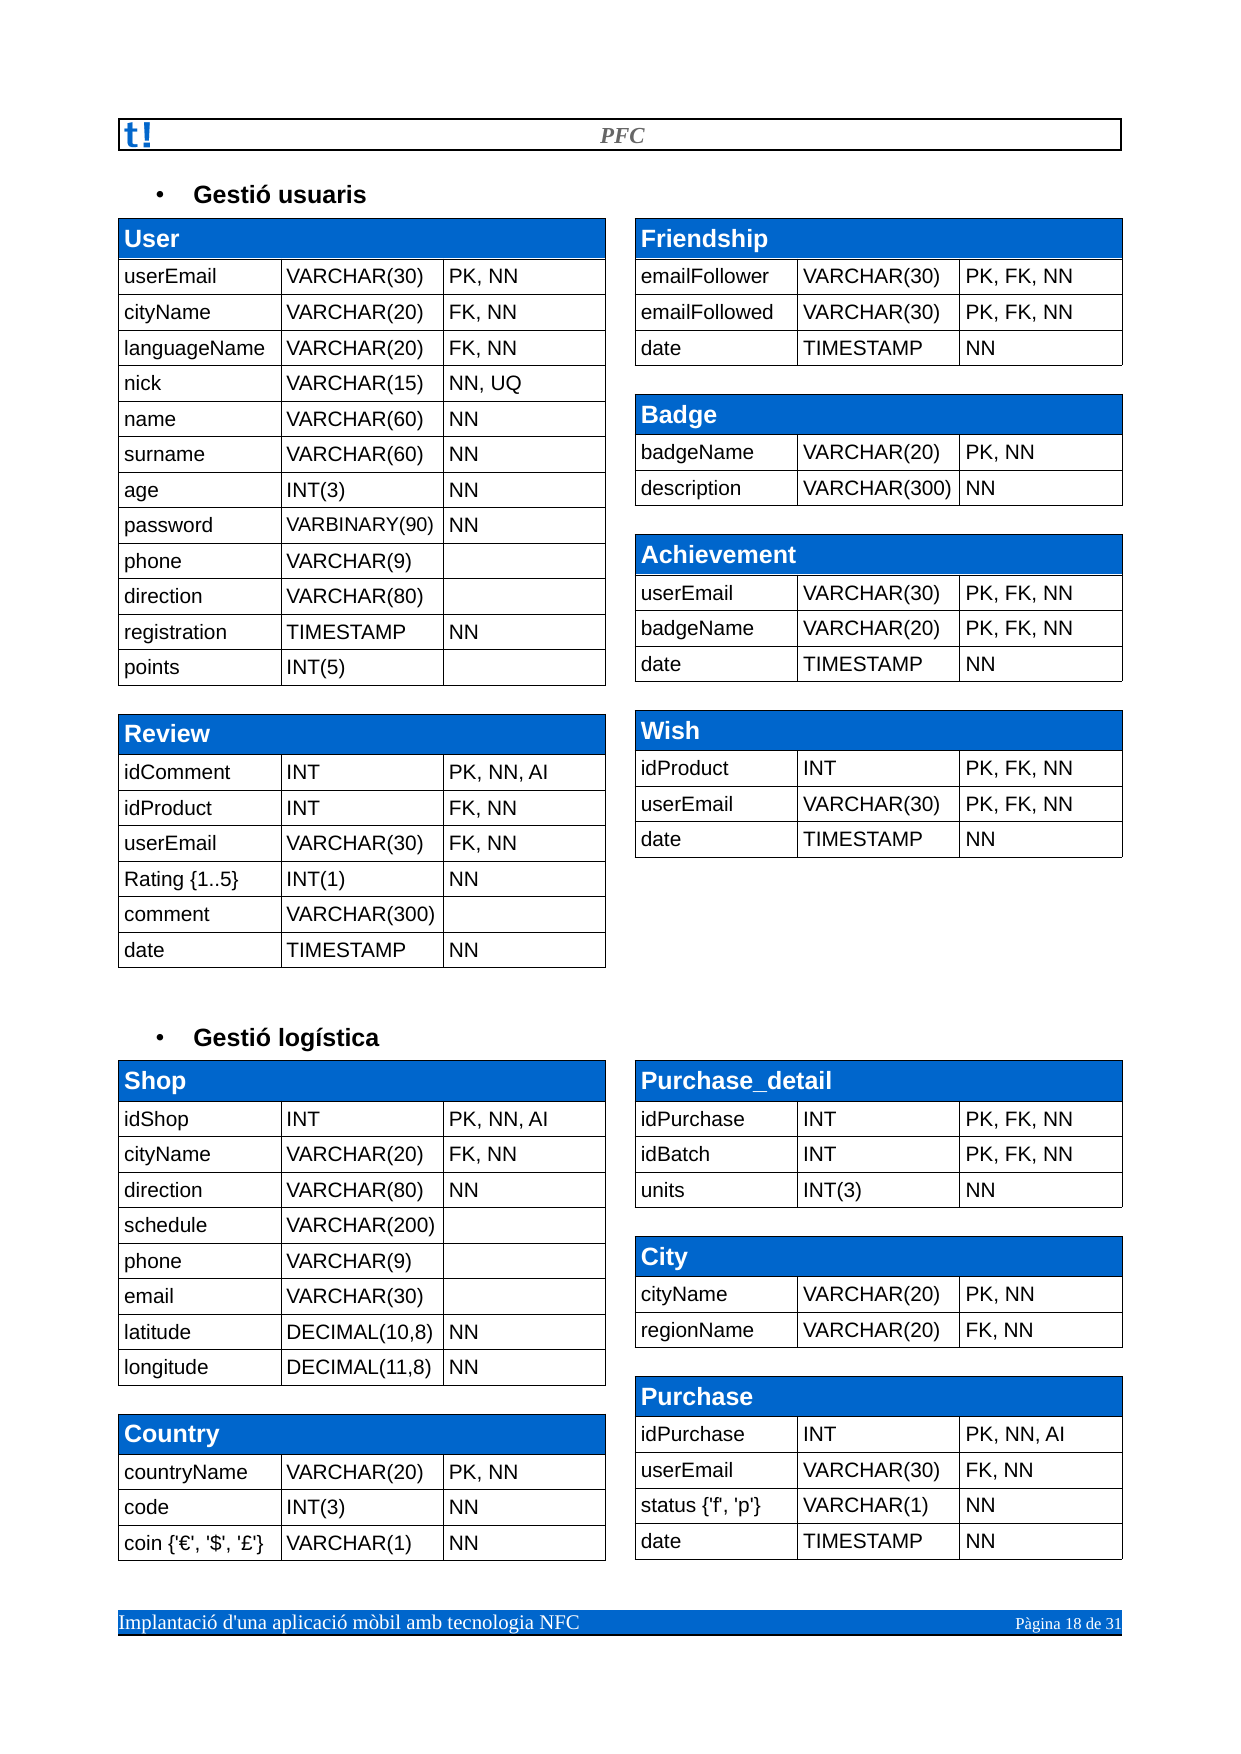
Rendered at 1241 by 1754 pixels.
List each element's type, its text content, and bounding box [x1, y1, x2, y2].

table_cell phone [119, 544, 281, 578]
table_cell VARCHAR(20) [798, 1277, 959, 1312]
table_cell idShop [119, 1102, 281, 1136]
table_cell INT [282, 791, 443, 825]
table_cell VARCHAR(80) [282, 1173, 443, 1207]
table_cell NN [444, 862, 605, 896]
table_cell description [636, 471, 797, 505]
table_cell TIMESTAMP [798, 1524, 959, 1558]
table_cell TIMESTAMP [798, 822, 959, 857]
table_cell email [119, 1279, 281, 1314]
table_cell surname [119, 437, 281, 472]
table_cell INT(3) [798, 1173, 959, 1207]
table_header User [119, 219, 605, 258]
table_cell coin {'€', '$', '£'} [119, 1526, 281, 1560]
table_header Friendship [636, 219, 1122, 258]
table_cell points [119, 650, 281, 685]
list Gestió usuaris [156, 181, 1122, 209]
table_cell INT [798, 1137, 959, 1172]
table_cell VARCHAR(20) [282, 295, 443, 329]
table_cell nick [119, 366, 281, 401]
table_cell VARCHAR(60) [282, 402, 443, 436]
table_cell VARCHAR(20) [282, 1137, 443, 1172]
table_header Achievement [636, 535, 1122, 574]
table_cell INT [282, 1102, 443, 1136]
table_cell VARCHAR(20) [798, 1313, 959, 1347]
table_cell NN [444, 437, 605, 472]
table_cell languageName [119, 331, 281, 365]
table_cell PK, NN [444, 260, 605, 294]
table_cell VARCHAR(1) [798, 1489, 959, 1523]
table_cell cityName [119, 295, 281, 329]
table_cell VARCHAR(300) [798, 471, 959, 505]
table_cell DECIMAL(11,8) [282, 1350, 443, 1385]
table_cell PK, FK, NN [960, 1102, 1122, 1136]
table_cell PK, FK, NN [960, 260, 1122, 294]
table_cell PK, NN [960, 1277, 1122, 1312]
table_cell PK, NN, AI [444, 755, 605, 789]
table_cell VARCHAR(80) [282, 579, 443, 614]
table_cell date [119, 933, 281, 967]
table_cell userEmail [119, 826, 281, 861]
table_cell FK, NN [444, 331, 605, 365]
table_cell VARCHAR(15) [282, 366, 443, 401]
table_cell VARCHAR(30) [282, 1279, 443, 1314]
table_cell NN [444, 615, 605, 649]
table_header Purchase [636, 1377, 1122, 1416]
table_cell schedule [119, 1208, 281, 1243]
table_cell TIMESTAMP [798, 331, 959, 365]
table_cell [444, 1208, 605, 1243]
table_cell NN [444, 933, 605, 967]
table_cell NN [444, 402, 605, 436]
table_cell NN [960, 331, 1122, 365]
table_cell date [636, 1524, 797, 1558]
table_cell age [119, 473, 281, 507]
table_cell Rating {1..5} [119, 862, 281, 896]
table_cell NN [960, 822, 1122, 857]
table_cell cityName [119, 1137, 281, 1172]
table_cell idProduct [636, 751, 797, 786]
table_cell VARCHAR(20) [282, 1455, 443, 1489]
table_header Country [119, 1415, 605, 1454]
table_cell [444, 1279, 605, 1314]
table_cell VARCHAR(20) [798, 611, 959, 646]
table_cell NN [444, 508, 605, 543]
table_cell name [119, 402, 281, 436]
table_cell INT [282, 755, 443, 789]
table_cell PK, FK, NN [960, 611, 1122, 646]
table_cell NN [444, 473, 605, 507]
table_cell VARCHAR(30) [282, 826, 443, 861]
table_cell VARCHAR(20) [798, 435, 959, 470]
table_cell idBatch [636, 1137, 797, 1172]
table_cell [444, 650, 605, 685]
table_cell NN [444, 1173, 605, 1207]
table_cell FK, NN [444, 1137, 605, 1172]
table_cell FK, NN [960, 1313, 1122, 1347]
table_cell PK, FK, NN [960, 787, 1122, 821]
table_cell NN [444, 1315, 605, 1349]
table_cell INT(1) [282, 862, 443, 896]
table_cell FK, NN [444, 295, 605, 329]
table_cell date [636, 647, 797, 681]
table_cell NN [960, 647, 1122, 681]
table_cell [444, 544, 605, 578]
table_cell comment [119, 897, 281, 932]
table_header Purchase_detail [636, 1061, 1122, 1101]
picture [123, 121, 151, 148]
table_cell VARCHAR(20) [282, 331, 443, 365]
table_cell units [636, 1173, 797, 1207]
table_header Wish [636, 711, 1122, 750]
table_cell VARCHAR(30) [798, 260, 959, 294]
table_cell code [119, 1490, 281, 1525]
table_cell direction [119, 1173, 281, 1207]
table_cell PK, NN [960, 435, 1122, 470]
table_cell VARCHAR(300) [282, 897, 443, 932]
table_cell [444, 579, 605, 614]
table_cell userEmail [119, 260, 281, 294]
table_cell VARCHAR(1) [282, 1526, 443, 1560]
table_cell PK, NN, AI [960, 1417, 1122, 1452]
table_cell VARBINARY(90) [282, 508, 443, 543]
table_cell TIMESTAMP [798, 647, 959, 681]
table_cell NN [444, 1490, 605, 1525]
table_header Review [119, 715, 605, 754]
table_cell idProduct [119, 791, 281, 825]
table_cell PK, NN [444, 1455, 605, 1489]
table_cell INT [798, 751, 959, 786]
table_cell NN [960, 1524, 1122, 1558]
table_cell status {'f', 'p'} [636, 1489, 797, 1523]
table_cell TIMESTAMP [282, 933, 443, 967]
table_cell regionName [636, 1313, 797, 1347]
table_cell userEmail [636, 787, 797, 821]
table_cell PK, FK, NN [960, 576, 1122, 610]
table_cell registration [119, 615, 281, 649]
table_cell VARCHAR(30) [798, 295, 959, 329]
table_cell NN [960, 1489, 1122, 1523]
table_cell badgeName [636, 611, 797, 646]
table_cell FK, NN [960, 1453, 1122, 1487]
table_cell latitude [119, 1315, 281, 1349]
list Gestió logística [156, 1022, 1122, 1051]
table_cell INT [798, 1417, 959, 1452]
table_cell NN [444, 1526, 605, 1560]
table_cell userEmail [636, 576, 797, 610]
table_cell emailFollower [636, 260, 797, 294]
table_cell NN [444, 1350, 605, 1385]
table_cell badgeName [636, 435, 797, 470]
table_cell INT(3) [282, 1490, 443, 1525]
table_cell VARCHAR(200) [282, 1208, 443, 1243]
table_cell DECIMAL(10,8) [282, 1315, 443, 1349]
table_cell VARCHAR(30) [798, 1453, 959, 1487]
table_cell longitude [119, 1350, 281, 1385]
table_cell TIMESTAMP [282, 615, 443, 649]
table_cell countryName [119, 1455, 281, 1489]
table_cell VARCHAR(9) [282, 1244, 443, 1278]
table_cell PK, FK, NN [960, 1137, 1122, 1172]
table_cell INT(3) [282, 473, 443, 507]
table_header Shop [119, 1061, 605, 1101]
table_cell PK, FK, NN [960, 751, 1122, 786]
table_cell [444, 897, 605, 932]
table_cell NN [960, 471, 1122, 505]
table_cell NN [960, 1173, 1122, 1207]
table_cell FK, NN [444, 791, 605, 825]
table_cell idPurchase [636, 1417, 797, 1452]
table_cell VARCHAR(30) [798, 576, 959, 610]
table_cell date [636, 331, 797, 365]
table_cell INT(5) [282, 650, 443, 685]
table_cell emailFollowed [636, 295, 797, 329]
table_cell FK, NN [444, 826, 605, 861]
table_header Badge [636, 395, 1122, 434]
table_cell password [119, 508, 281, 543]
table_cell userEmail [636, 1453, 797, 1487]
table_cell VARCHAR(30) [282, 260, 443, 294]
table_cell idPurchase [636, 1102, 797, 1136]
table_cell cityName [636, 1277, 797, 1312]
table_header City [636, 1237, 1122, 1276]
table_cell VARCHAR(9) [282, 544, 443, 578]
table_cell [444, 1244, 605, 1278]
table_cell date [636, 822, 797, 857]
table_cell direction [119, 579, 281, 614]
table_cell PK, FK, NN [960, 295, 1122, 329]
table_cell INT [798, 1102, 959, 1136]
table_cell phone [119, 1244, 281, 1278]
table_cell VARCHAR(30) [798, 787, 959, 821]
table_cell VARCHAR(60) [282, 437, 443, 472]
table_cell PK, NN, AI [444, 1102, 605, 1136]
table_cell NN, UQ [444, 366, 605, 401]
table_cell idComment [119, 755, 281, 789]
